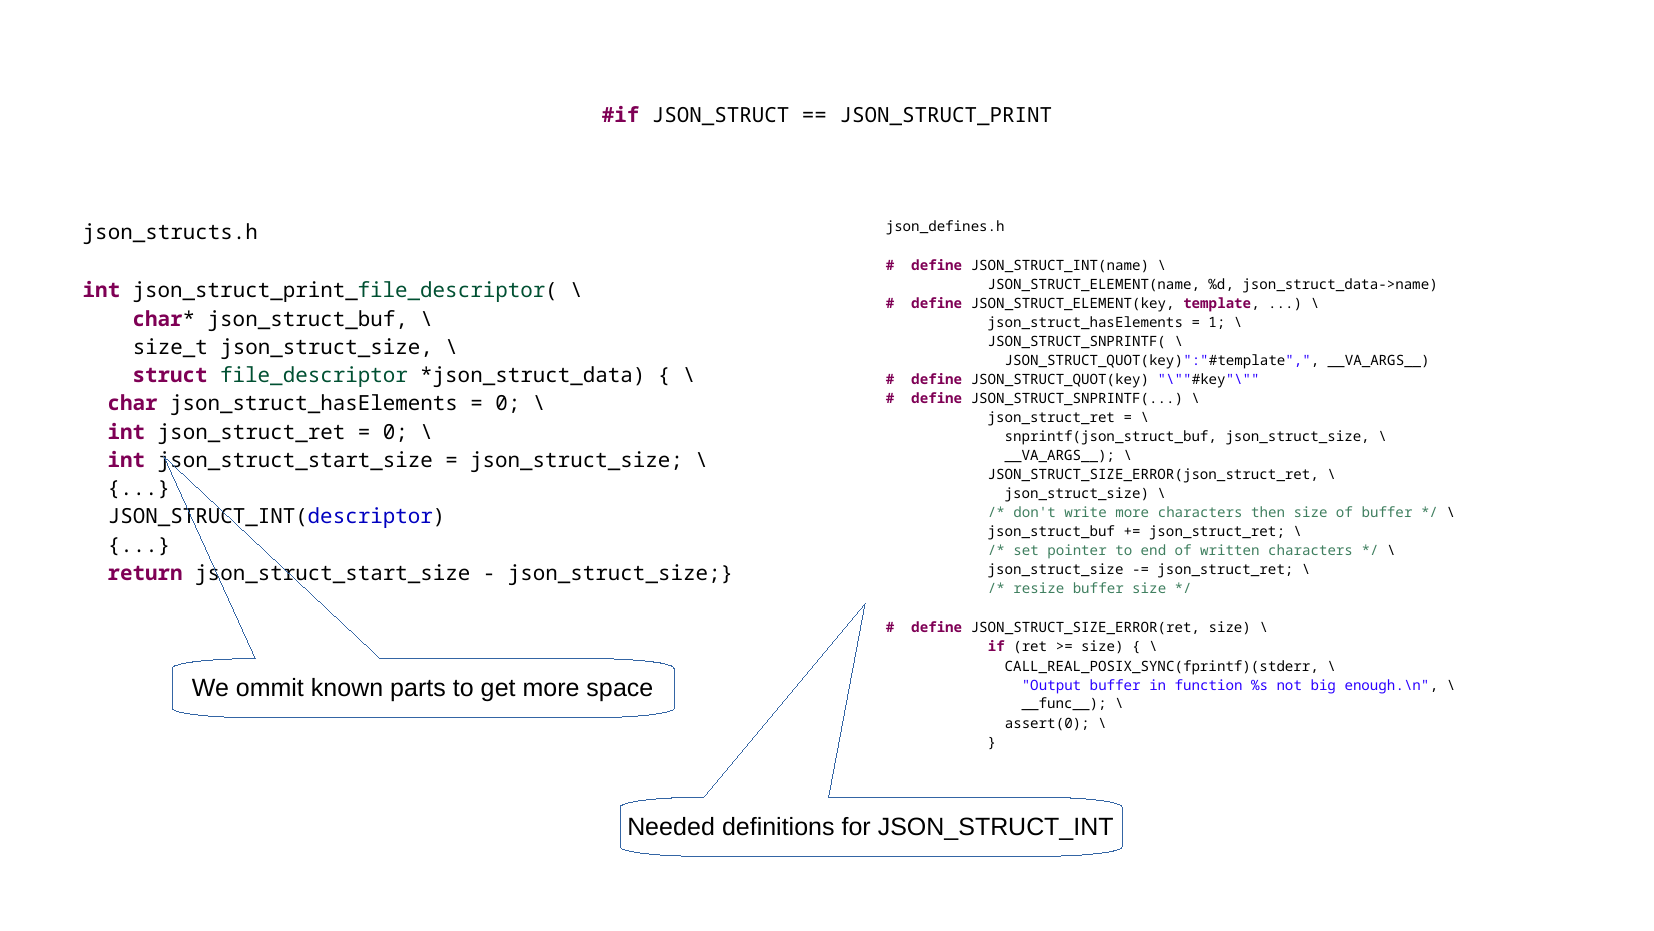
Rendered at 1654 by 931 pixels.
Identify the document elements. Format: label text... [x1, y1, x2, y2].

text_box Needed definitions for JSON_STRUCT_INT [620, 603, 1123, 857]
title #if JSON_STRUCT == JSON_STRUCT_PRINT [82, 37, 1571, 193]
list json_structs.h int json_struct_print_file_descriptor( \ char* json_struct_buf, \ size_t json_struct_size, \ struct file_descriptor *json_struct_data) { \ char json_struct_hasElements = 0; \ int json_struct_ret = 0; \ int json_struct_start_size = json_struct_size; \ {...} JSON_STRUCT_INT(descriptor) {...} return json_struct_start_size - json_struct_size;} [82, 217, 827, 758]
text_box We ommit known parts to get more space [163, 456, 675, 718]
list json_defines.h # define JSON_STRUCT_INT(name) \ JSON_STRUCT_ELEMENT(name, %d, json_struct_data->name) # define JSON_STRUCT_ELEMENT(key, template, ...) \ json_struct_hasElements = 1; \ JSON_STRUCT_SNPRINTF( \ JSON_STRUCT_QUOT(key)":"#template",", __VA_ARGS__) # define JSON_STRUCT_QUOT(key) "\""#key"\"" # define JSON_STRUCT_SNPRINTF(...) \ json_struct_ret = \ snprintf(json_struct_buf, json_struct_size, \ __VA_ARGS__); \ JSON_STRUCT_SIZE_ERROR(json_struct_ret, \ json_struct_size) \ /* don't write more characters then size of buffer */ \ json_struct_buf += json_struct_ret; \ /* set pointer to end of written characters */ \ json_struct_size -= json_struct_ret; \ /* resize buffer size */ # define JSON_STRUCT_SIZE_ERROR(ret, size) \ if (ret >= size) { \ CALL_REAL_POSIX_SYNC(fprintf)(stderr, \ "Output buffer in function %s not big enough.\n", \ __func__); \ assert(0); \ } [885, 216, 1571, 756]
